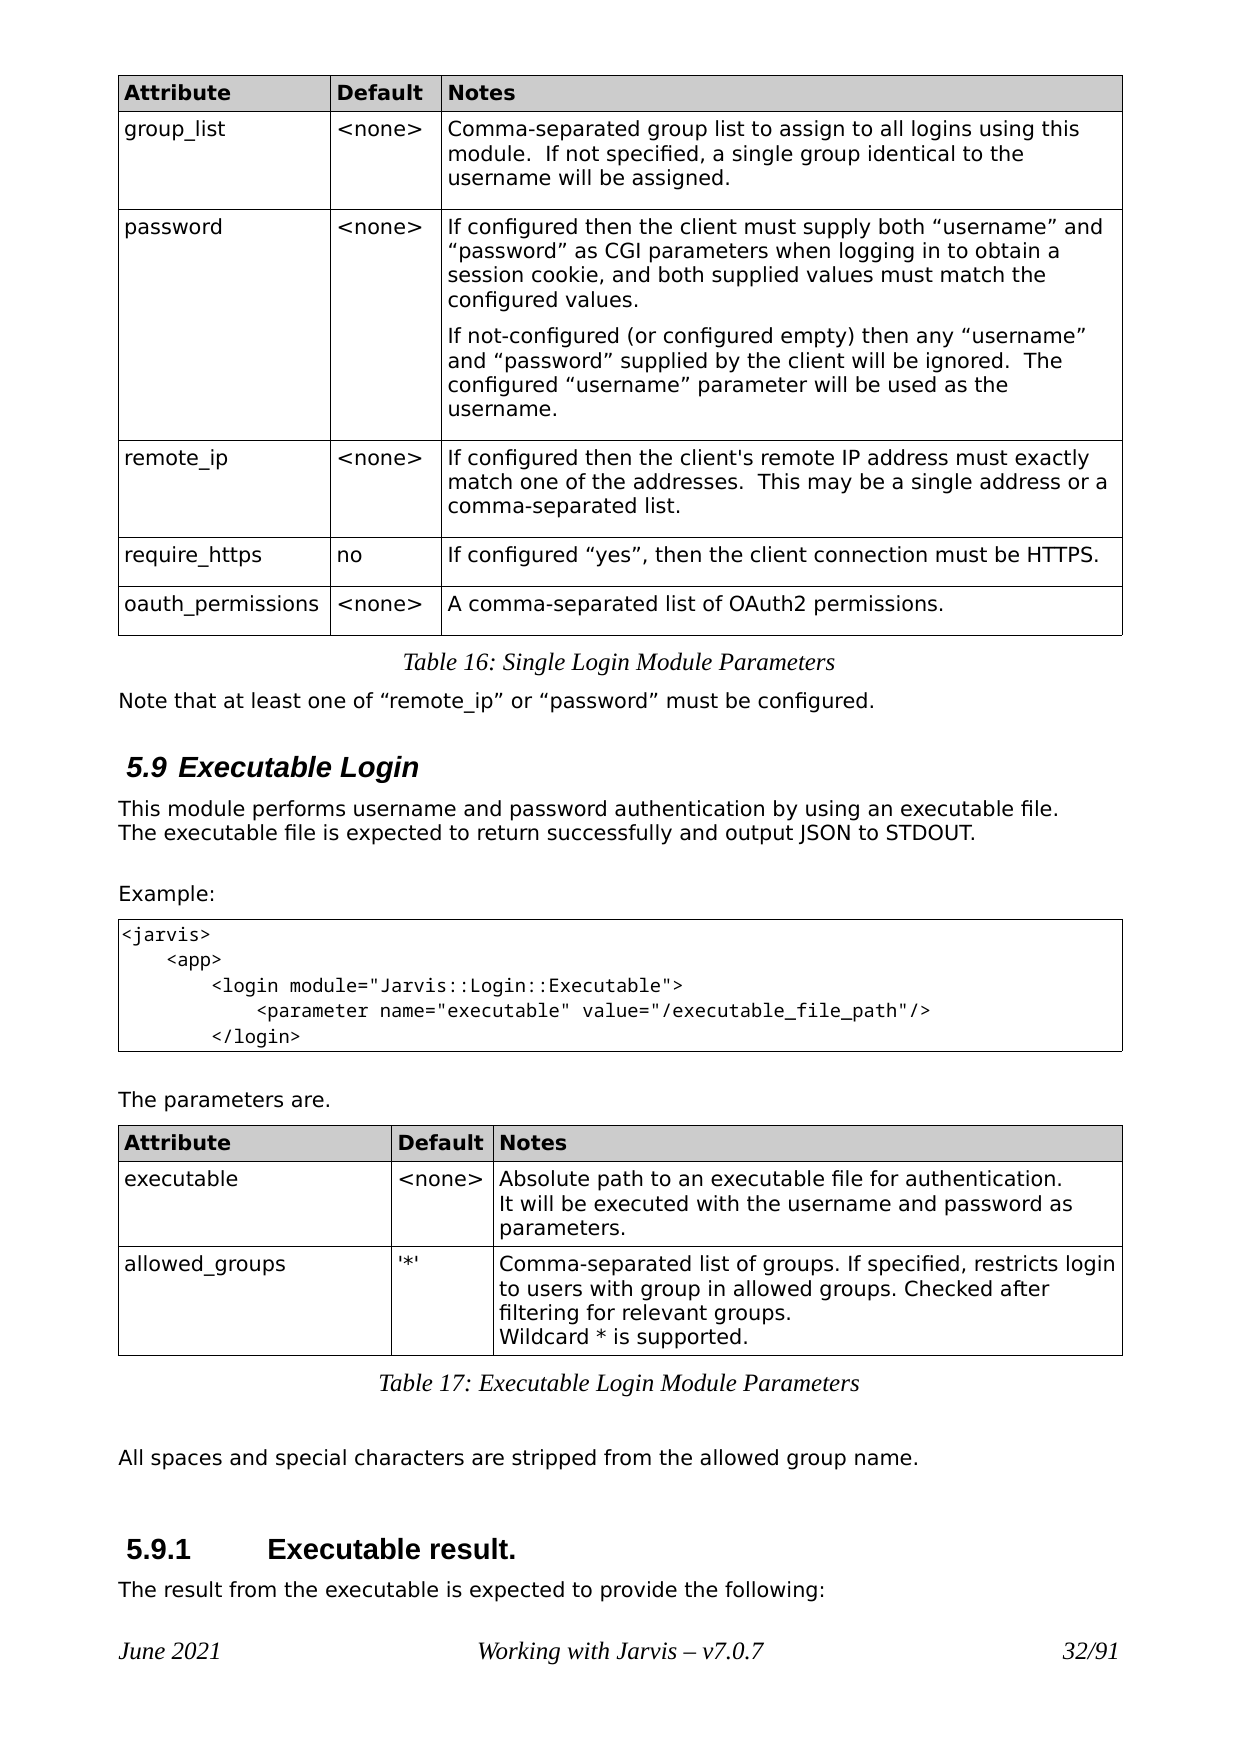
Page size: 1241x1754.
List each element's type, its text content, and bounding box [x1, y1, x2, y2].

table_header Notes [494, 1126, 1122, 1161]
table_cell A comma-separated list of OAuth2 permissions. [442, 587, 1122, 634]
text </login> [119, 1021, 1122, 1051]
table_cell Absolute path to an executable file for authentication. It will be executed with the username and password as parameters. [494, 1162, 1122, 1246]
text All spaces and special characters are stripped from the allowed group name. [118, 1446, 1122, 1495]
table_header Attribute [119, 76, 330, 111]
table_header Attribute [119, 1126, 391, 1161]
table_cell password [119, 210, 330, 440]
text Table 16: Single Login Module Parameters [118, 647, 1122, 676]
text This module performs username and password authentication by using an executable file. The executable file is expected to return successfully and output JSON to STDOUT. [118, 797, 1122, 845]
table_cell If configured then the client's remote IP address must exactly match one of the addresses. This may be a single address or a comma-separated list. [442, 441, 1122, 537]
table_header Default [331, 76, 441, 111]
text <parameter name="executable" value="/executable_file_path"/> [119, 995, 1122, 1021]
table_cell group_list [119, 112, 330, 208]
text <jarvis> <app> [119, 920, 1122, 970]
table_cell Comma-separated list of groups. If specified, restricts login to users with group in allowed groups. Checked after filtering for relevant groups. Wildcard * is supported. [494, 1247, 1122, 1355]
subtitle Executable Login [118, 751, 1122, 784]
subtitle Executable result. [118, 1532, 1122, 1566]
table_cell <none> [331, 112, 441, 208]
table_cell <none> [392, 1162, 493, 1246]
text Example: [118, 858, 1122, 906]
table_cell <none> [331, 441, 441, 537]
table_cell no [331, 538, 441, 586]
table_cell <none> [331, 210, 441, 440]
table_cell If configured then the client must supply both “username” and “password” as CGI parameters when logging in to obtain a session cookie, and both supplied values must match the configured values. If not-configured (or configured empty) then any “username” and “password” supplied by the client will be ignored. The configured “username” parameter will be used as the username. [442, 210, 1122, 440]
table_cell executable [119, 1162, 391, 1246]
table_cell Comma-separated group list to assign to all logins using this module. If not specified, a single group identical to the username will be assigned. [442, 112, 1122, 208]
text The parameters are. [118, 1088, 1122, 1112]
text Note that at least one of “remote_ip” or “password” must be configured. [118, 689, 1122, 713]
table_header Default [392, 1126, 493, 1161]
text Table 17: Executable Login Module Parameters [118, 1368, 1122, 1397]
table_cell remote_ip [119, 441, 330, 537]
table_cell allowed_groups [119, 1247, 391, 1355]
table_cell oauth_permissions [119, 587, 330, 634]
table_cell '*' [392, 1247, 493, 1355]
table_cell require_https [119, 538, 330, 586]
table_header Notes [442, 76, 1122, 111]
text <login module="Jarvis::Login::Executable"> [119, 970, 1122, 995]
text The result from the executable is expected to provide the following: [118, 1578, 1122, 1602]
table_cell If configured “yes”, then the client connection must be HTTPS. [442, 538, 1122, 586]
table_cell <none> [331, 587, 441, 634]
